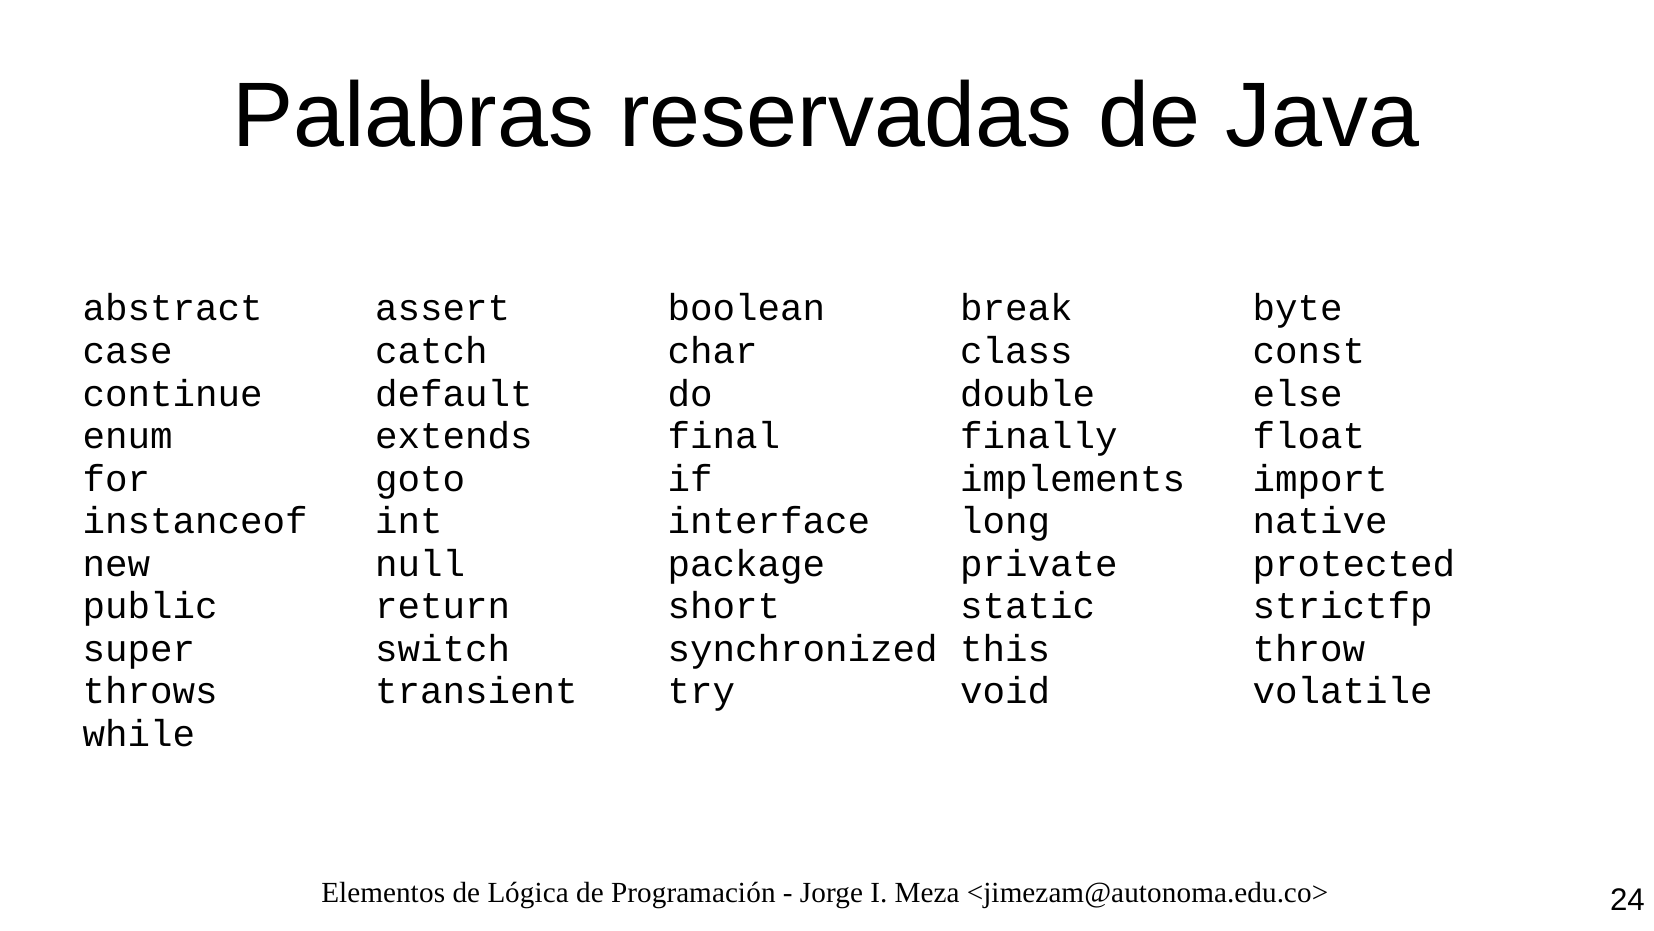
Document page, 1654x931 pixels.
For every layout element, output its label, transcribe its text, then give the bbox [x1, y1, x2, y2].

title Palabras reservadas de Java [82, 37, 1571, 193]
list abstract assert boolean break byte case catch char class const continue default do double else enum extends final finally float for goto if implements import instanceof int interface long native new null package private protected public return short static strictfp super switch synchronized this throw throws transient try void volatile while [82, 217, 1571, 863]
